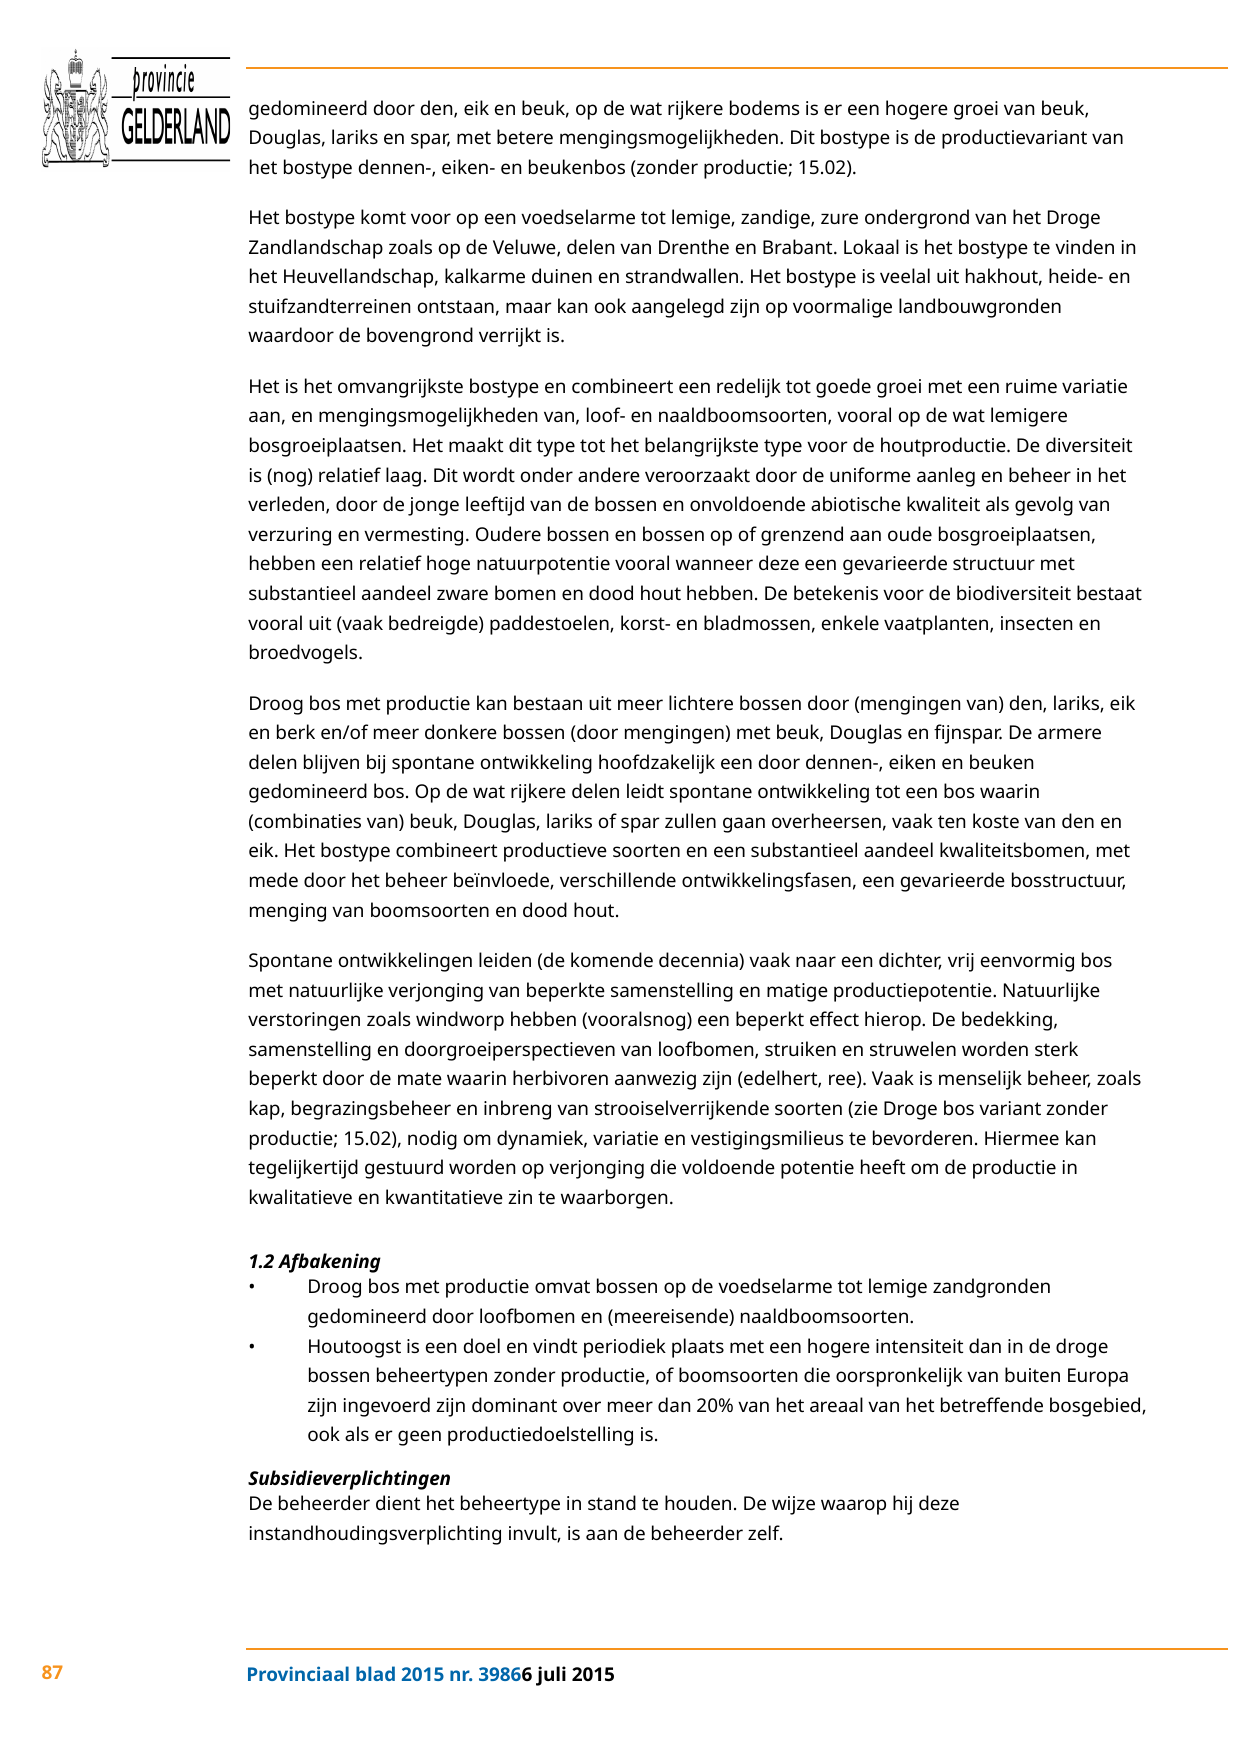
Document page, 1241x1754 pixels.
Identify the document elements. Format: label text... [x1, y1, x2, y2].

text Droog bos met productie kan bestaan uit meer lichtere bossen door (mengingen van) den, lariks, eik en berk en/of meer donkere bossen (door mengingen) met beuk, Douglas en fijnspar. De armere delen blijven bij spontane ontwikkeling hoofdzakelijk een door dennen-, eiken en beuken gedomineerd bos. Op de wat rijkere delen leidt spontane ontwikkeling tot een bos waarin (combinaties van) beuk, Douglas, lariks of spar zullen gaan overheersen, vaak ten koste van den en eik. Het bostype combineert productieve soorten en een substantieel aandeel kwaliteitsbomen, met mede door het beheer beïnvloede, verschillende ontwikkelingsfasen, een gevarieerde bosstructuur, menging van boomsoorten en dood hout. [248, 690, 1152, 923]
text Het is het omvangrijkste bostype en combineert een redelijk tot goede groei met een ruime variatie aan, en mengingsmogelijkheden van, loof- en naaldboomsoorten, vooral op de wat lemigere bosgroeiplaatsen. Het maakt dit type tot het belangrijkste type voor de houtproductie. De diversiteit is (nog) relatief laag. Dit wordt onder andere veroorzaakt door de uniforme aanleg en beheer in het verleden, door de jonge leeftijd van de bossen en onvoldoende abiotische kwaliteit als gevolg van verzuring en vermesting. Oudere bossen en bossen op of grenzend aan oude bosgroeiplaatsen, hebben een relatief hoge natuurpotentie vooral wanneer deze een gevarieerde structuur met substantieel aandeel zware bomen en dood hout hebben. De betekenis voor de biodiversiteit bestaat vooral uit (vaak bedreigde) paddestoelen, korst- en bladmossen, enkele vaatplanten, insecten en broedvogels. [248, 373, 1152, 665]
text Spontane ontwikkelingen leiden (de komende decennia) vaak naar een dichter, vrij eenvormig bos met natuurlijke verjonging van beperkte samenstelling en matige productiepotentie. Natuurlijke verstoringen zoals windworp hebben (vooralsnog) een beperkt effect hierop. De bedekking, samenstelling en doorgroeiperspectieven van loofbomen, struiken en struwelen worden sterk beperkt door de mate waarin herbivoren aanwezig zijn (edelhert, ree). Vaak is menselijk beheer, zoals kap, begrazingsbeheer en inbreng van strooiselverrijkende soorten (zie Droge bos variant zonder productie; 15.02), nodig om dynamiek, variatie en vestigingsmilieus te bevorderen. Hiermee kan tegelijkertijd gestuurd worden op verjonging die voldoende potentie heeft om de productie in kwalitatieve en kwantitatieve zin te waarborgen. [248, 947, 1152, 1210]
picture [41, 47, 231, 172]
text Subsidieverplichtingen [248, 1465, 1152, 1490]
list Droog bos met productie omvat bossen op de voedselarme tot lemige zandgronden gedomineerd door loofbomen en (meereisende) naaldboomsoorten. [248, 1274, 1152, 1329]
text De beheerder dient het beheertype in stand te houden. De wijze waarop hij deze instandhoudingsverplichting invult, is aan de beheerder zelf. [248, 1490, 1152, 1546]
text 1.2 Afbakening [248, 1248, 1152, 1274]
list Houtoogst is een doel en vindt periodiek plaats met een hogere intensiteit dan in de droge bossen beheertypen zonder productie, of boomsoorten die oorspronkelijk van buiten Europa zijn ingevoerd zijn dominant over meer dan 20% van het areaal van het betreffende bosgebied, ook als er geen productiedoelstelling is. [248, 1333, 1152, 1447]
text gedomineerd door den, eik en beuk, op de wat rijkere bodems is er een hogere groei van beuk, Douglas, lariks en spar, met betere mengingsmogelijkheden. Dit bostype is de productievariant van het bostype dennen-, eiken- en beukenbos (zonder productie; 15.02). [248, 95, 1152, 180]
text Het bostype komt voor op een voedselarme tot lemige, zandige, zure ondergrond van het Droge Zandlandschap zoals op de Veluwe, delen van Drenthe en Brabant. Lokaal is het bostype te vinden in het Heuvellandschap, kalkarme duinen en strandwallen. Het bostype is veelal uit hakhout, heide- en stuifzandterreinen ontstaan, maar kan ook aangelegd zijn op voormalige landbouwgronden waardoor de bovengrond verrijkt is. [248, 204, 1152, 348]
